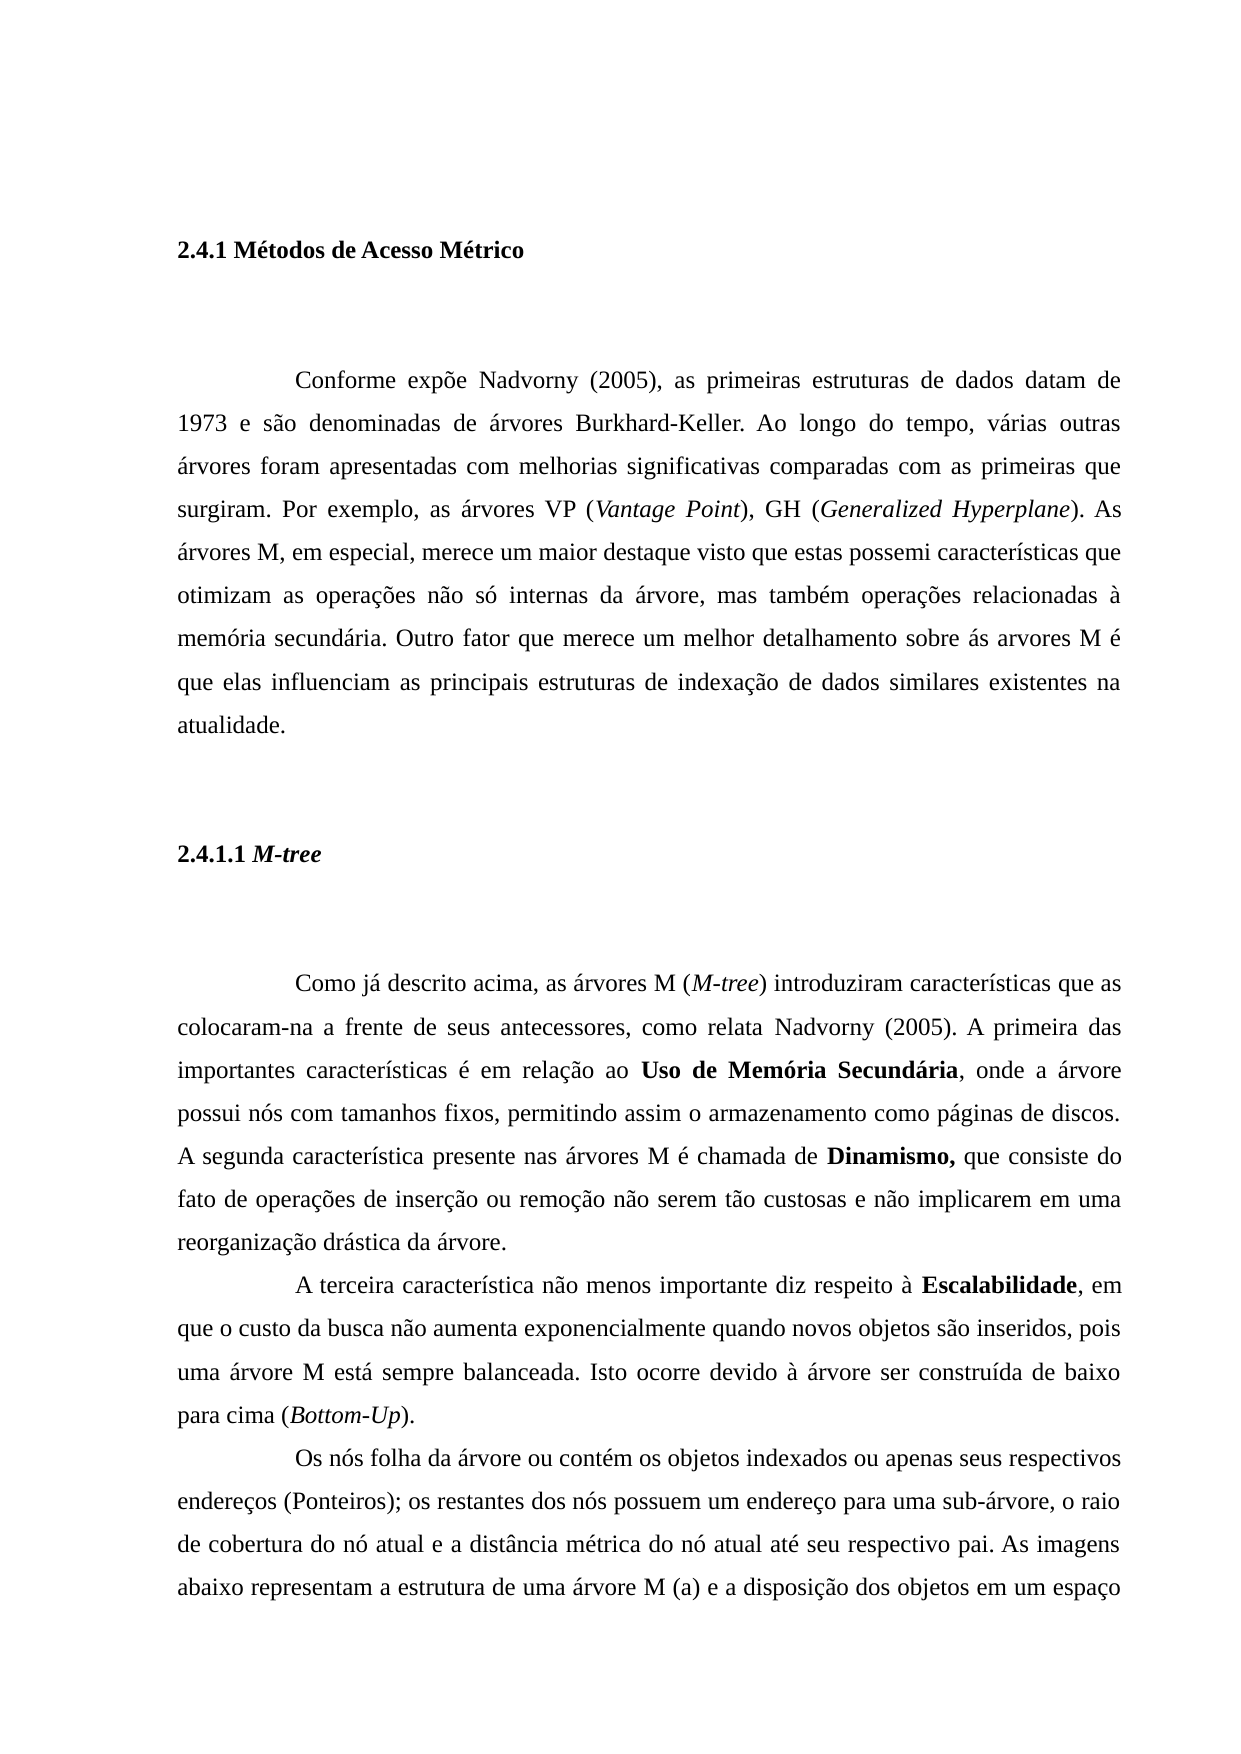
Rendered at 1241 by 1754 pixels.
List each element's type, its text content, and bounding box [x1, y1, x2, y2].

text 2.4.1.1 M-tree [177, 839, 1122, 868]
text A terceira característica não menos importante diz respeito à Escalabilidade, em que o custo da busca não aumenta exponencialmente quando novos objetos são inseridos, pois uma árvore M está sempre balanceada. Isto ocorre devido à árvore ser construída de baixo para cima (Bottom-Up). [177, 1270, 1122, 1428]
text 2.4.1 Métodos de Acesso Métrico [177, 235, 1122, 264]
text Como já descrito acima, as árvores M (M-tree) introduziram características que as colocaram-na a frente de seus antecessores, como relata Nadvorny (2005). A primeira das importantes características é em relação ao Uso de Memória Secundária, onde a árvore possui nós com tamanhos fixos, permitindo assim o armazenamento como páginas de discos. A segunda característica presente nas árvores M é chamada de Dinamismo, que consiste do fato de operações de inserção ou remoção não serem tão custosas e não implicarem em uma reorganização drástica da árvore. [177, 968, 1122, 1256]
text Conforme expõe Nadvorny (2005), as primeiras estruturas de dados datam de 1973 e são denominadas de árvores Burkhard-Keller. Ao longo do tempo, várias outras árvores foram apresentadas com melhorias significativas comparadas com as primeiras que surgiram. Por exemplo, as árvores VP (Vantage Point), GH (Generalized Hyperplane). As árvores M, em especial, merece um maior destaque visto que estas possemi características que otimizam as operações não só internas da árvore, mas também operações relacionadas à memória secundária. Outro fator que merece um melhor detalhamento sobre ás arvores M é que elas influenciam as principais estruturas de indexação de dados similares existentes na atualidade. [177, 365, 1122, 738]
text Os nós folha da árvore ou contém os objetos indexados ou apenas seus respectivos endereços (Ponteiros); os restantes dos nós possuem um endereço para uma sub-árvore, o raio de cobertura do nó atual e a distância métrica do nó atual até seu respectivo pai. As imagens abaixo representam a estrutura de uma árvore M (a) e a disposição dos objetos em um espaço [177, 1443, 1122, 1601]
